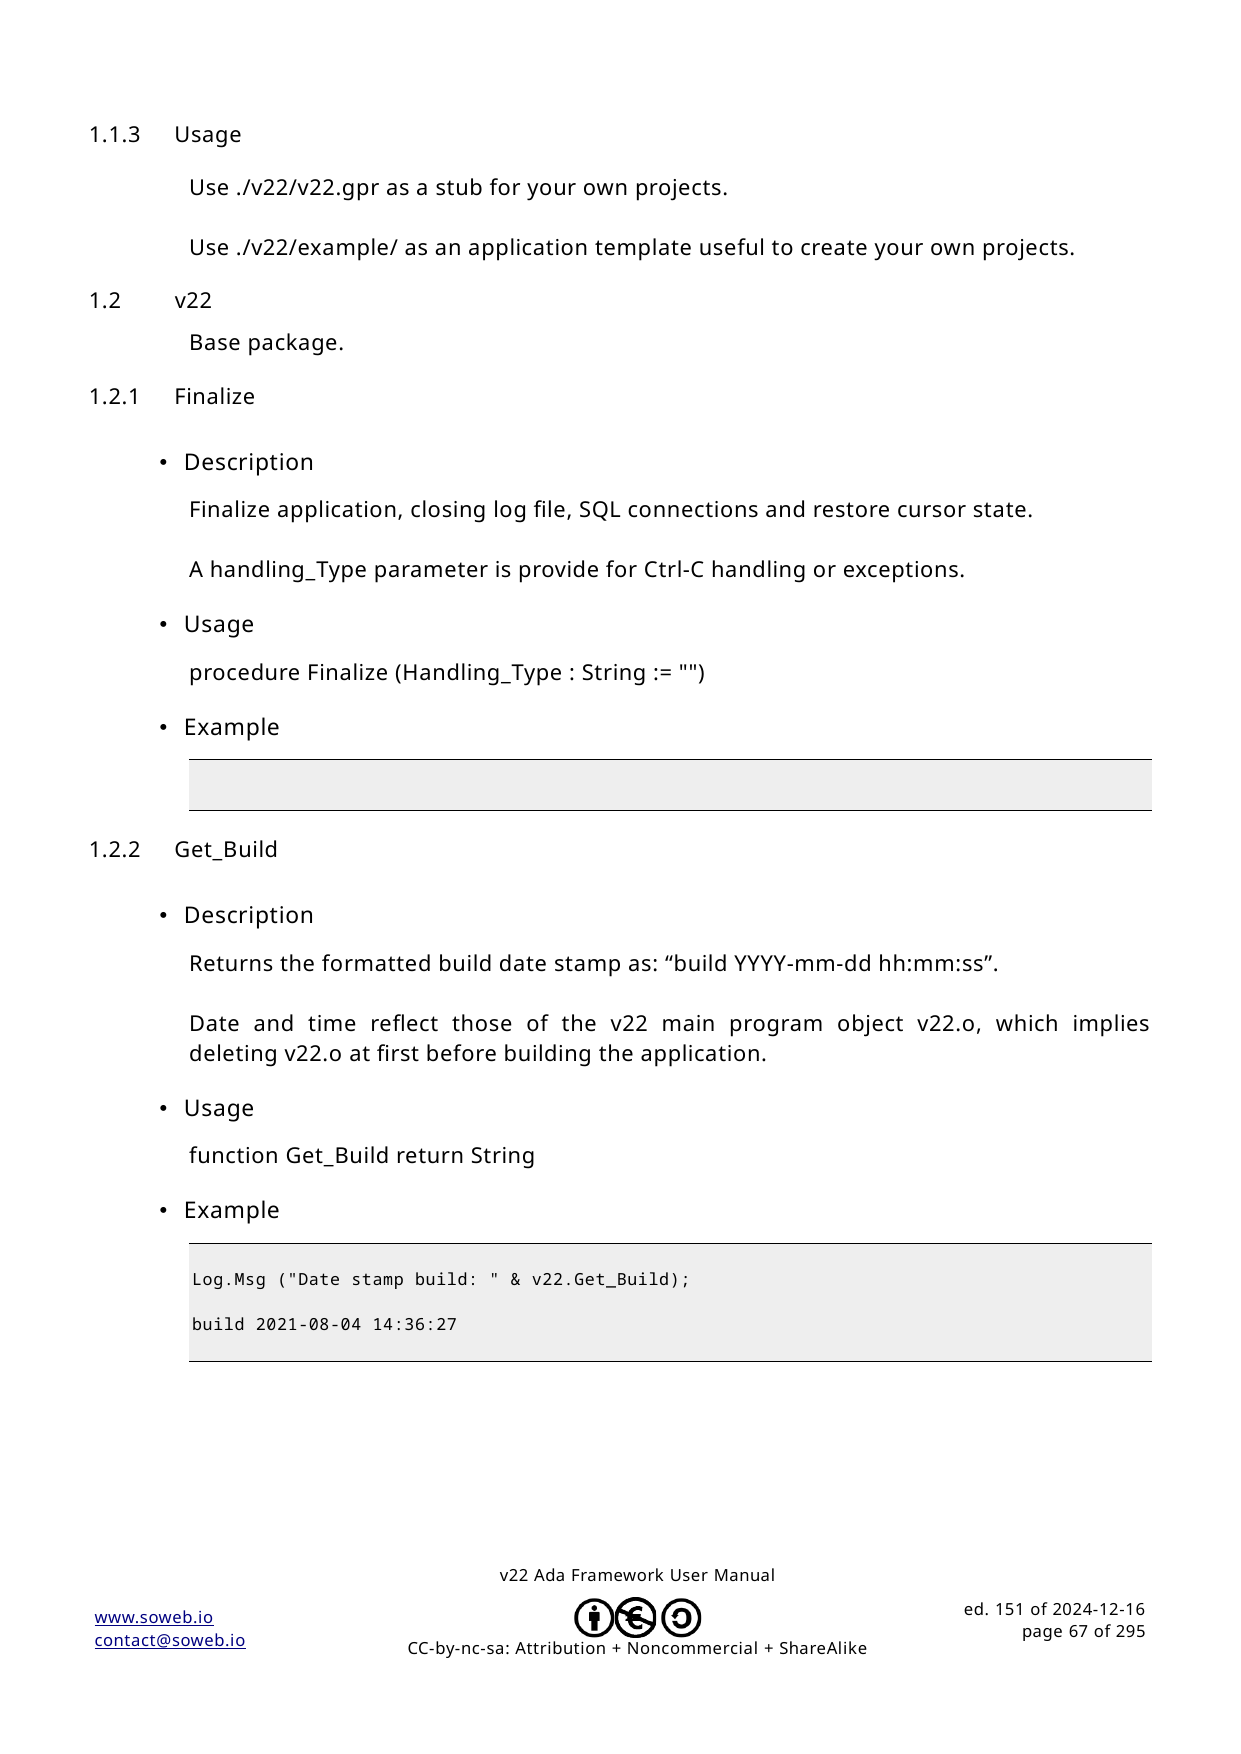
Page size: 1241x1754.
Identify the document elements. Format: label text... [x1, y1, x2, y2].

subtitle Usage [88, 118, 1152, 159]
subtitle Example [159, 1194, 1152, 1225]
text Date and time reflect those of the v22 main program object v22.o, which implies deleting v22.o at first before building the application. [189, 1008, 1152, 1068]
text Use ./v22/v22.gpr as a stub for your own projects. [189, 171, 1152, 201]
text function Get_Build return String [189, 1140, 1152, 1170]
text A handling_Type parameter is provide for Ctrl-C handling or exceptions. [189, 554, 1152, 584]
picture [573, 1597, 657, 1638]
subtitle Get_Build [88, 834, 1152, 875]
subtitle Usage [159, 608, 1152, 639]
text Use ./v22/example/ as an application template useful to create your own projects. [189, 231, 1152, 261]
subtitle Finalize [88, 380, 1152, 421]
subtitle Usage [159, 1091, 1152, 1122]
text procedure Finalize (Handling_Type : String := "") [189, 657, 1152, 687]
subtitle Example [159, 710, 1152, 742]
text Base package. [189, 327, 1152, 357]
subtitle Description [159, 899, 1152, 930]
subtitle Description [159, 445, 1152, 476]
subtitle v22 [88, 285, 1152, 315]
text Finalize application, closing log file, SQL connections and restore cursor state. [189, 494, 1152, 524]
list Log.Msg ("Date stamp build: " & v22.Get_Build); build 2021-08-04 14:36:27 [189, 1265, 1152, 1361]
picture [660, 1597, 702, 1638]
text Returns the formatted build date stamp as: “build YYYY-mm-dd hh:mm:ss”. [189, 948, 1152, 978]
